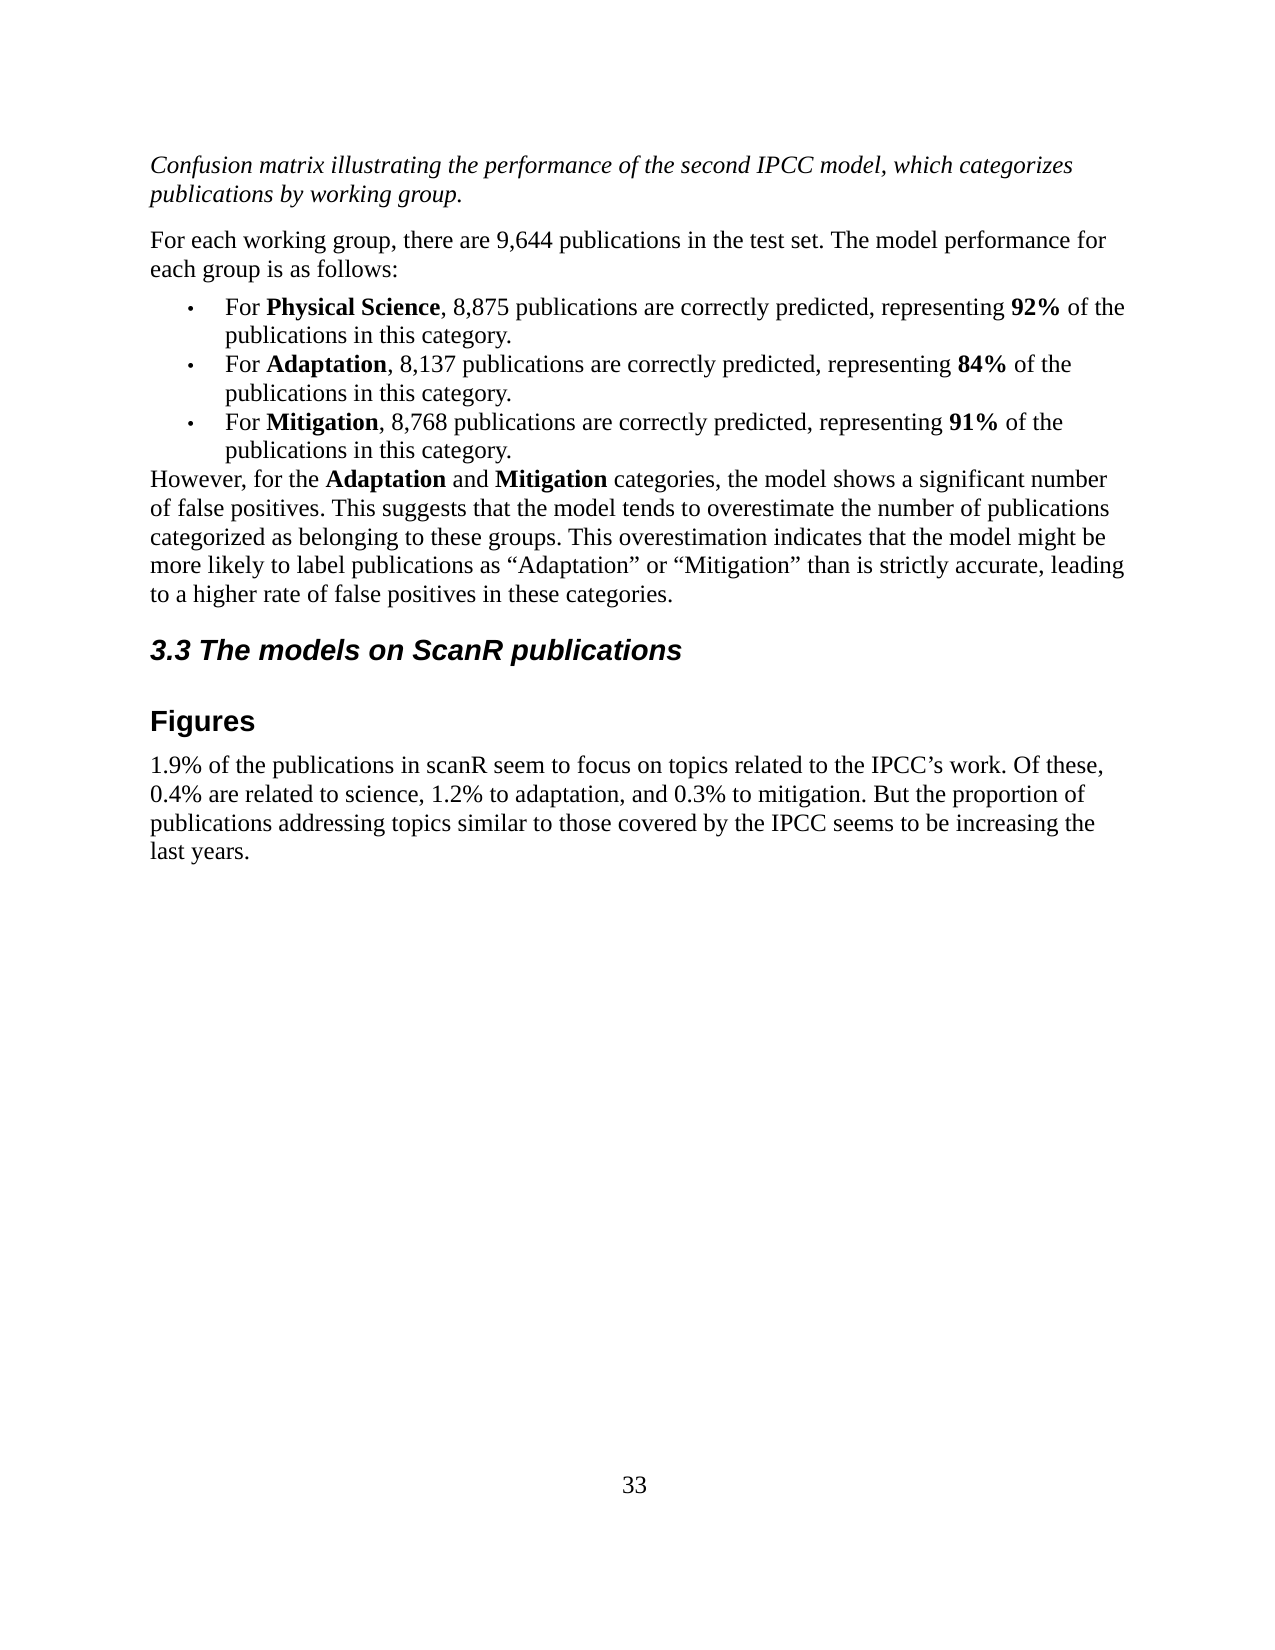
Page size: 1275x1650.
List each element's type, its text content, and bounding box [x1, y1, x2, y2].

subtitle 3.3 The models on ScanR publications [150, 633, 1125, 667]
list For Physical Science, 8,875 publications are correctly predicted, representing 92% of the publications in this category. [187, 292, 1125, 349]
text Confusion matrix illustrating the performance of the second IPCC model, which categorizes publications by working group. [150, 150, 1125, 207]
subtitle Figures [150, 704, 1125, 738]
text 1.9% of the publications in scanR seem to focus on topics related to the IPCC’s work. Of these, 0.4% are related to science, 1.2% to adaptation, and 0.3% to mitigation. But the proportion of publications addressing topics similar to those covered by the IPCC seems to be increasing the last years. [150, 750, 1125, 865]
text For each working group, there are 9,644 publications in the test set. The model performance for each group is as follows: [150, 225, 1125, 283]
list For Adaptation, 8,137 publications are correctly predicted, representing 84% of the publications in this category. [187, 349, 1125, 407]
text However, for the Adaptation and Mitigation categories, the model shows a significant number of false positives. This suggests that the model tends to overestimate the number of publications categorized as belonging to these groups. This overestimation indicates that the model might be more likely to label publications as “Adaptation” or “Mitigation” than is strictly accurate, leading to a higher rate of false positives in these categories. [150, 464, 1125, 608]
list For Mitigation, 8,768 publications are correctly predicted, representing 91% of the publications in this category. [187, 407, 1125, 464]
